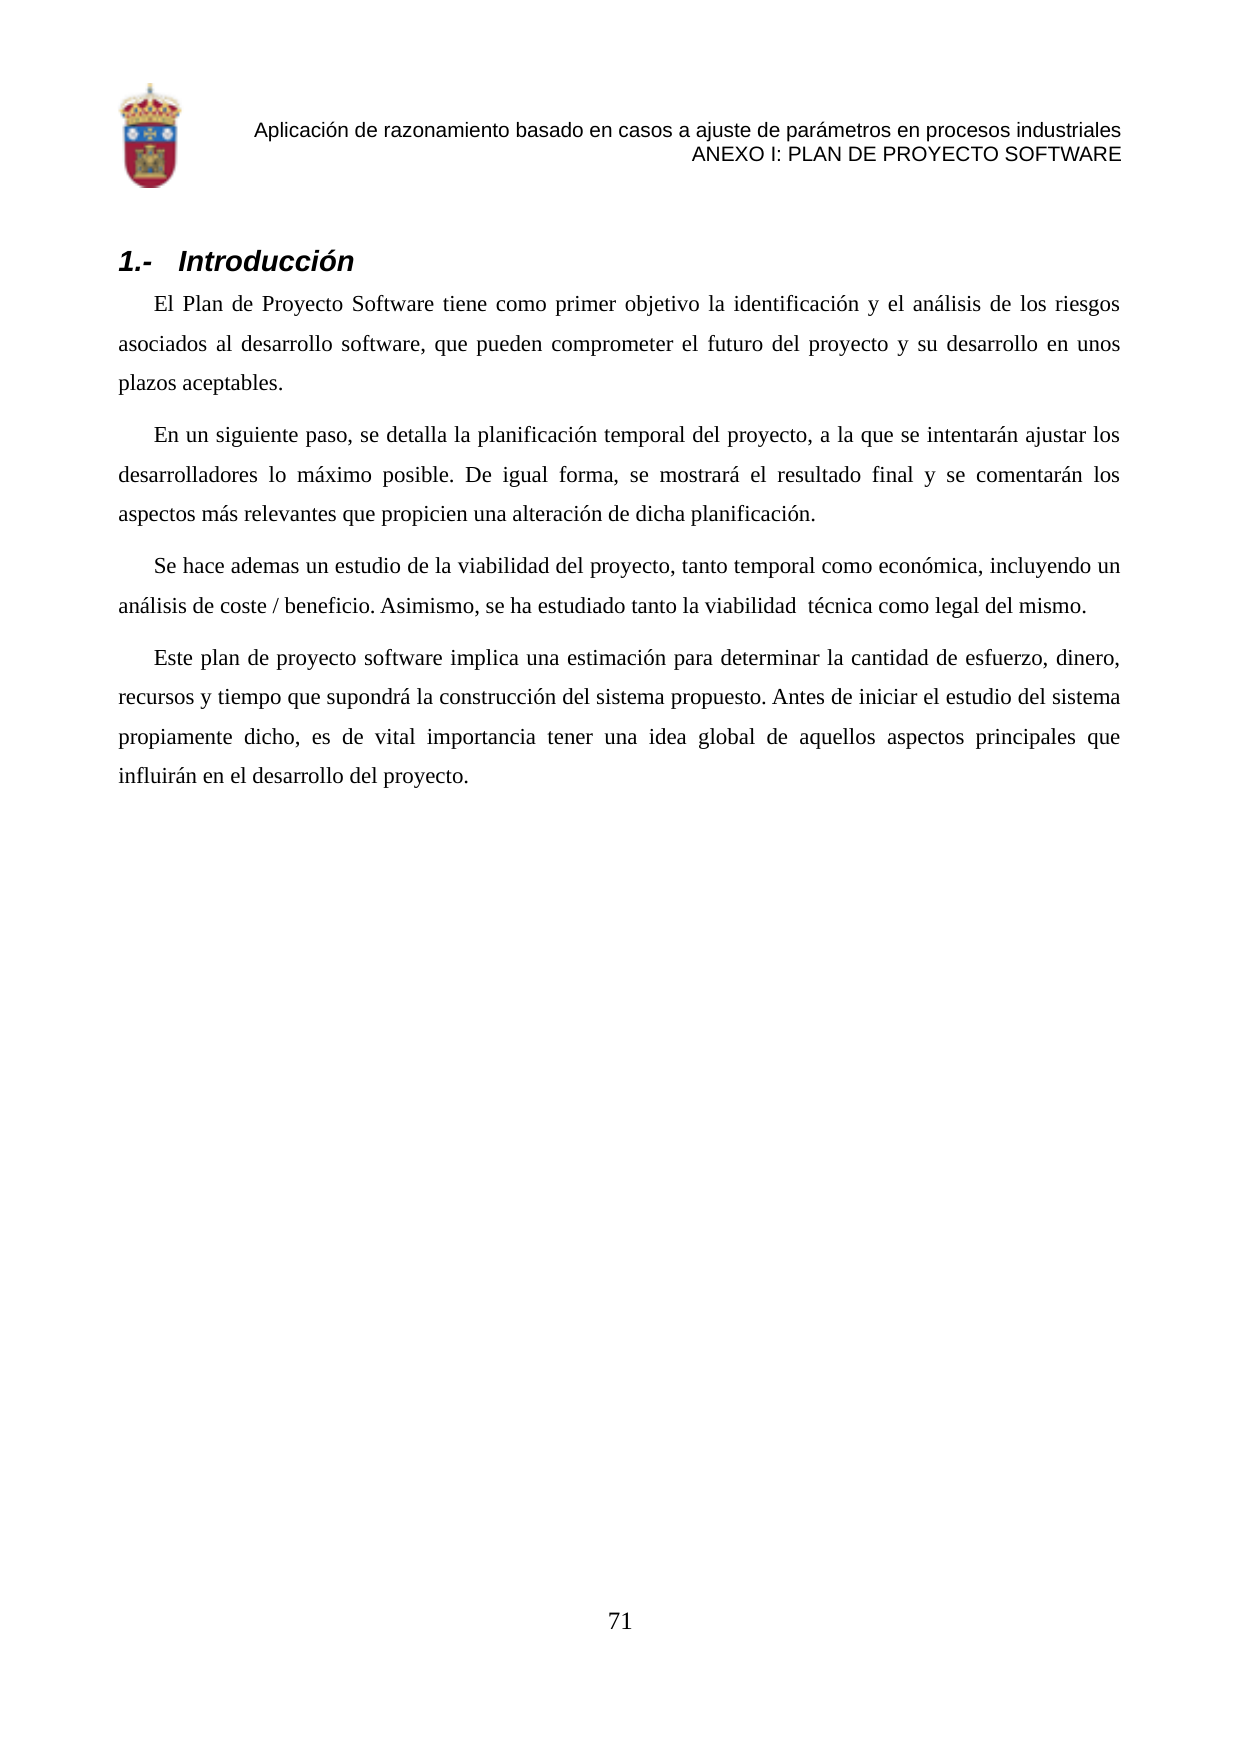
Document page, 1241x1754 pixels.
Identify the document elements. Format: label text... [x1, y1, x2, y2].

picture [117, 83, 184, 188]
text Este plan de proyecto software implica una estimación para determinar la cantidad de esfuerzo, dinero, recursos y tiempo que supondrá la construcción del sistema propuesto. Antes de iniciar el estudio del sistema propiamente dicho, es de vital importancia tener una idea global de aquellos aspectos principales que influirán en el desarrollo del proyecto. [118, 644, 1122, 789]
text En un siguiente paso, se detalla la planificación temporal del proyecto, a la que se intentarán ajustar los desarrolladores lo máximo posible. De igual forma, se mostrará el resultado final y se comentarán los aspectos más relevantes que propicien una alteración de dicha planificación. [118, 421, 1122, 527]
text Se hace ademas un estudio de la viabilidad del proyecto, tanto temporal como económica, incluyendo un análisis de coste / beneficio. Asimismo, se ha estudiado tanto la viabilidad técnica como legal del mismo. [118, 552, 1122, 618]
subtitle Introducción [118, 244, 1122, 278]
text El Plan de Proyecto Software tiene como primer objetivo la identificación y el análisis de los riesgos asociados al desarrollo software, que pueden comprometer el futuro del proyecto y su desarrollo en unos plazos aceptables. [118, 291, 1122, 396]
